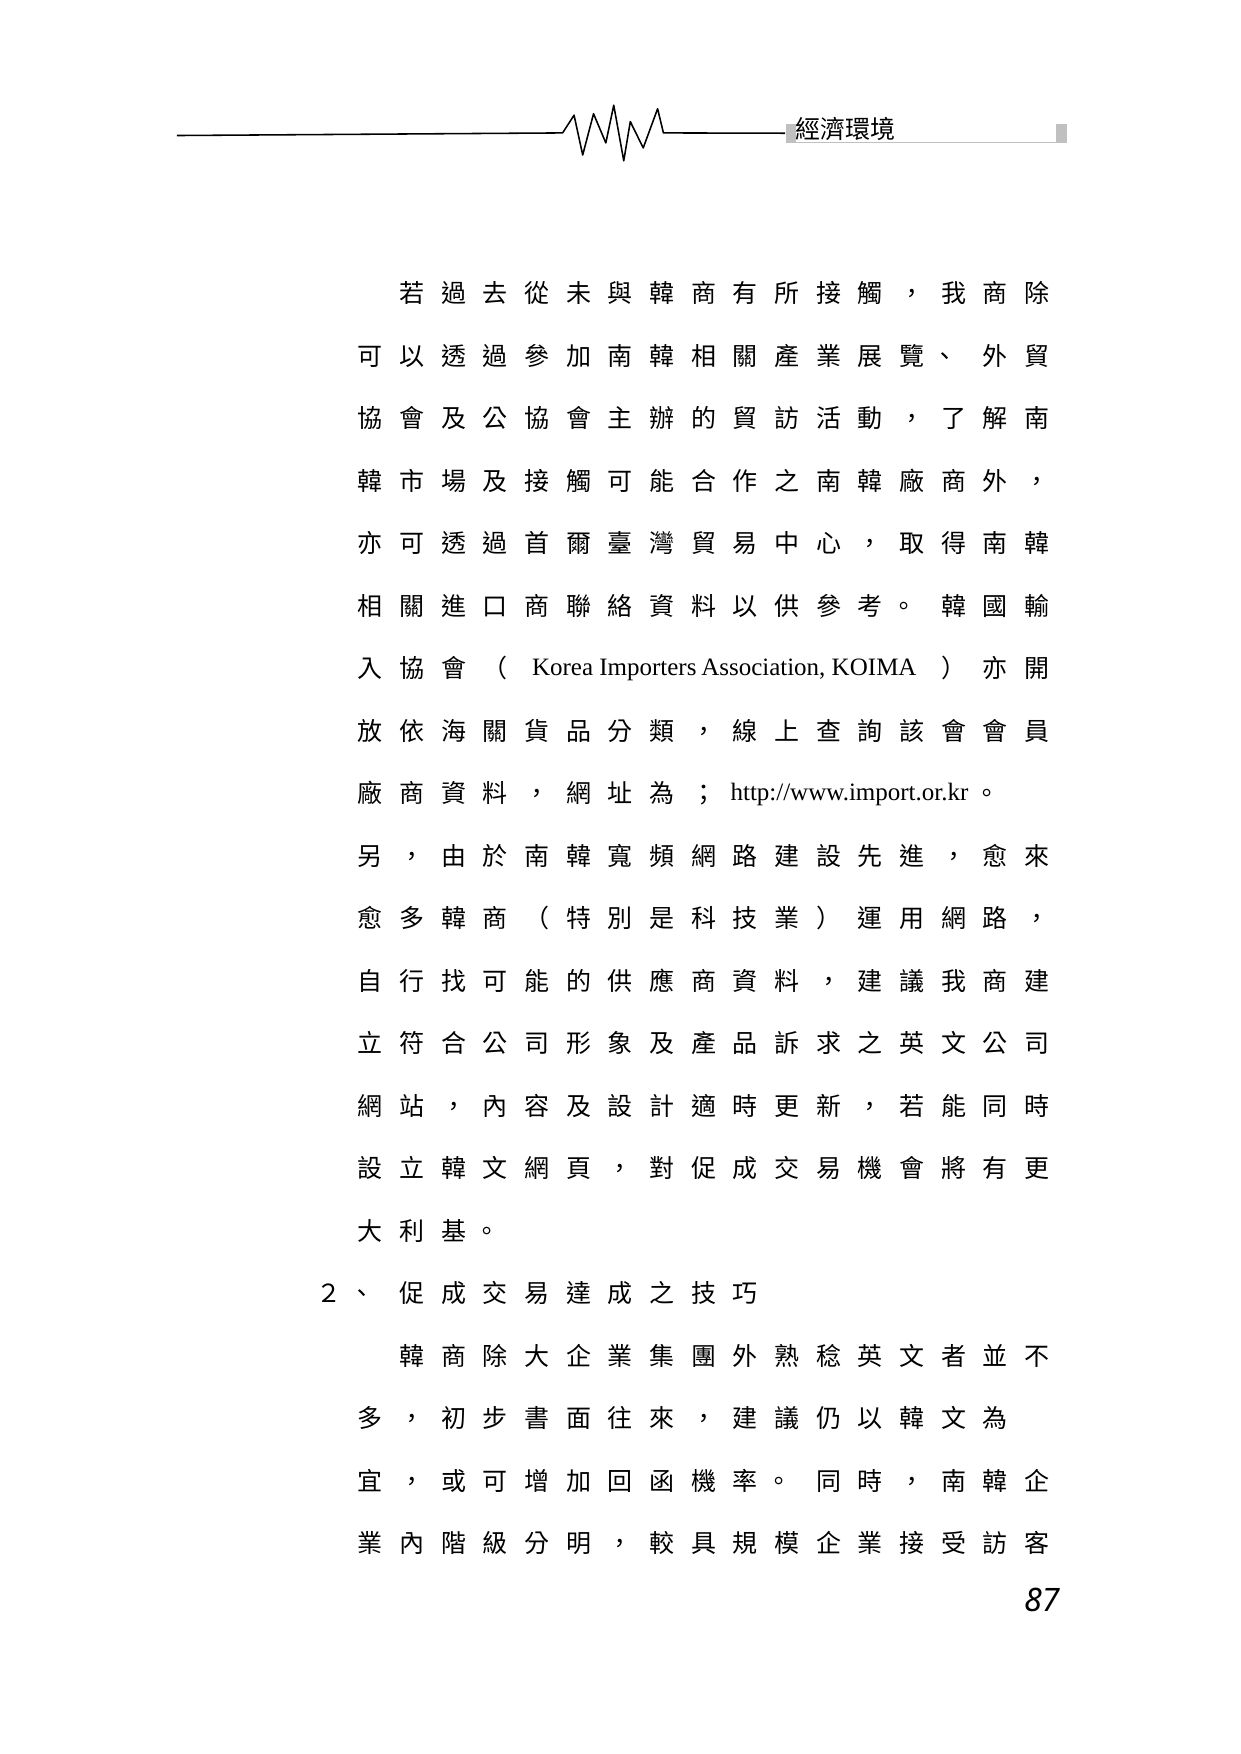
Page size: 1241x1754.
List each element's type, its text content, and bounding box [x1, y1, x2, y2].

text 若過去從未與韓商有所接觸，我商除可以透過參加南韓相關產業展覽、外貿協會及公協會主辦的貿訪活動，了解南韓市場及接觸可能合作之南韓廠商外，亦可透過首爾臺灣貿易中心，取得南韓相關進口商聯絡資料以供參考。韓國輸入協會（Korea Importers Association, KOIMA）亦開放依海關貨品分類，線上查詢該會會員廠商資料，網址為；http://www.import.or.kr。另，由於南韓寬頻網路建設先進，愈來愈多韓商（特別是科技業）運用網路，自行找可能的供應商資料，建議我商建立符合公司形象及產品訴求之英文公司網站，內容及設計適時更新，若能同時設立韓文網頁，對促成交易機會將有更大利基。 [330, 250, 1058, 1250]
text 韓商除大企業集團外熟稔英文者並不多，初步書面往來，建議仍以韓文為宜，或可增加回函機率。同時，南韓企業內階級分明，較具規模企業接受訪客 [330, 1313, 1058, 1563]
text ２、促成交易達成之技巧 [281, 1250, 1058, 1313]
